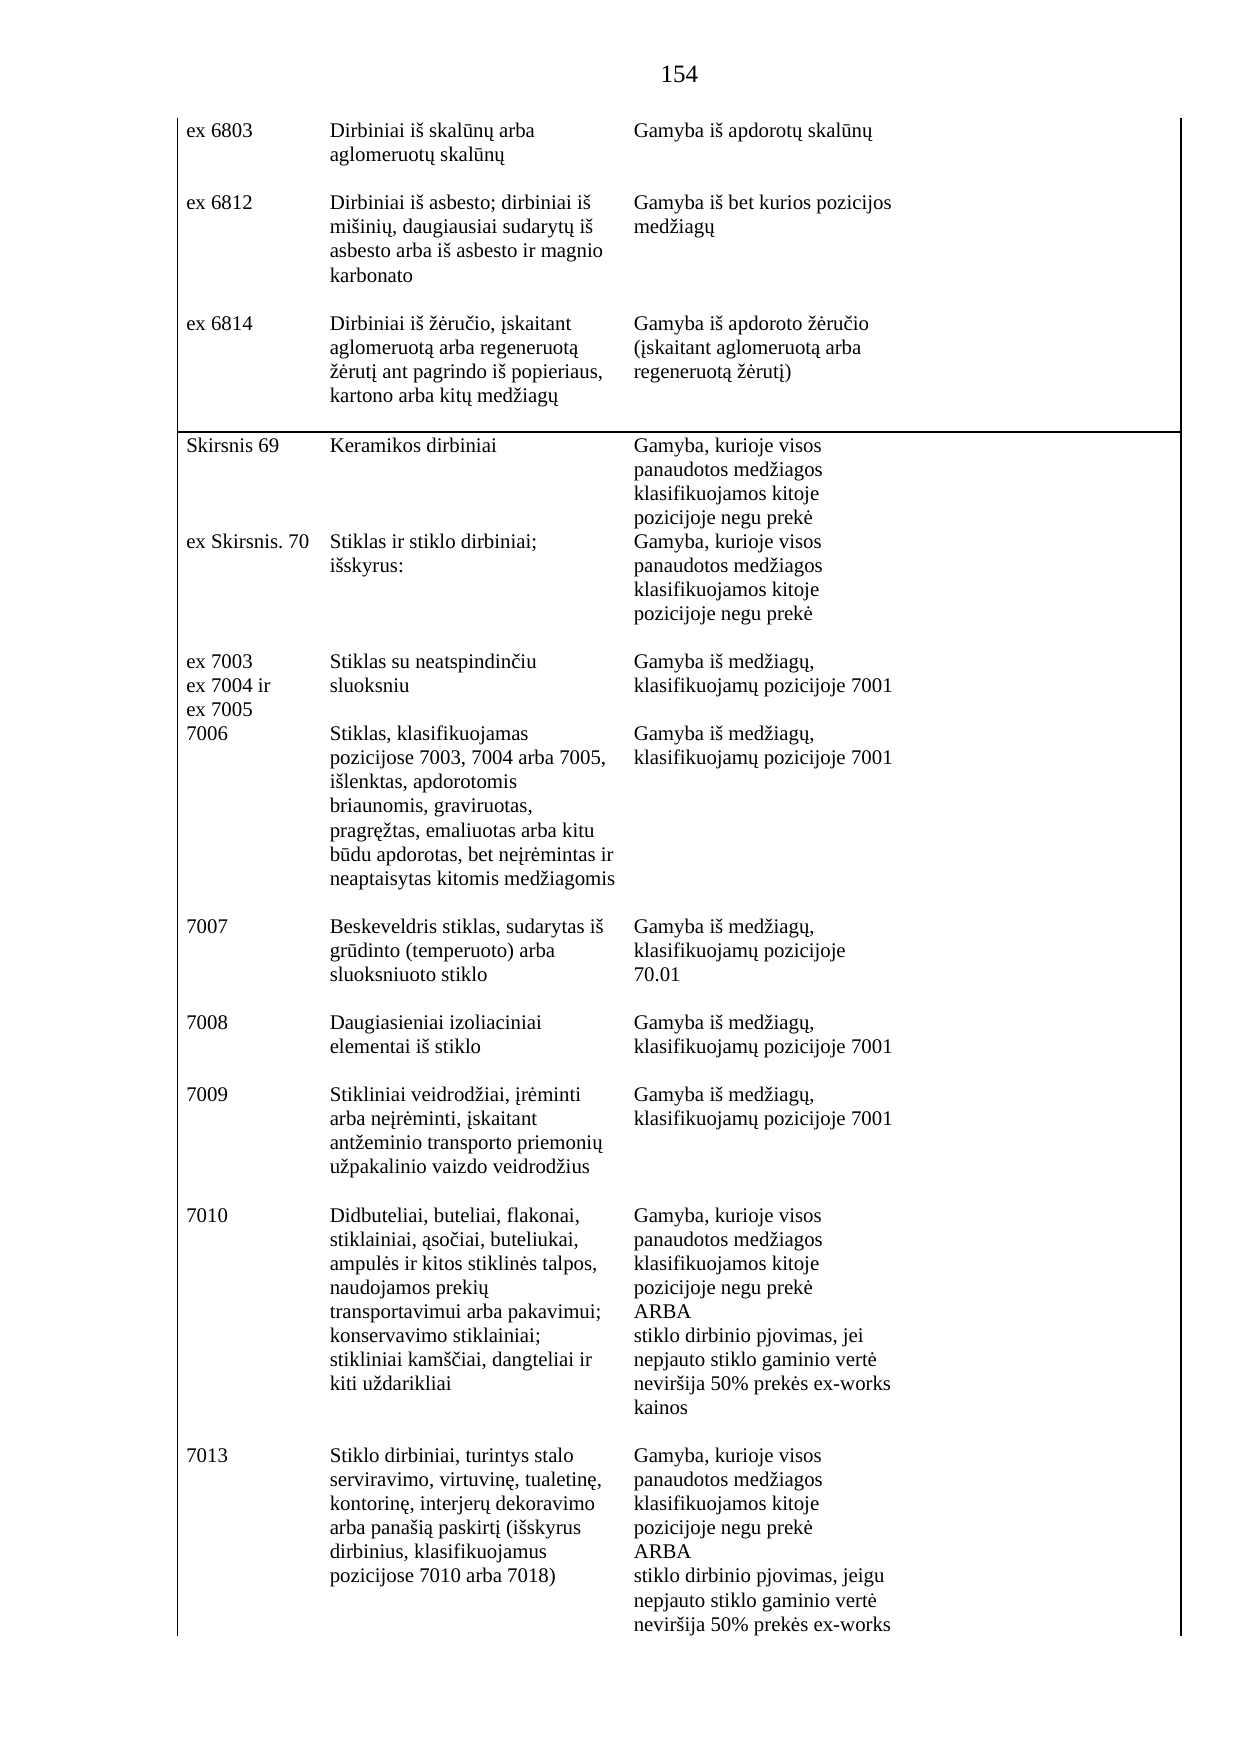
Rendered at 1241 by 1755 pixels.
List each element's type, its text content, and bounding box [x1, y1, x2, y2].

table_cell [906, 118, 1180, 190]
table_cell Gamyba iš medžiagų, klasifikuojamų pozicijoje 7001 [625, 721, 906, 914]
table_cell ex Skirsnis. 70 [178, 529, 321, 649]
table_cell Stiklas ir stiklo dirbiniai; išskyrus: [321, 529, 625, 649]
table_cell Gamyba iš medžiagų, klasifikuojamų pozicijoje 7001 [625, 1082, 906, 1202]
table_cell 7008 [178, 1010, 321, 1082]
table_cell [906, 311, 1180, 431]
table_cell Stiklas, klasifikuojamas pozicijose 7003, 7004 arba 7005, išlenktas, apdorotomis briaunomis, graviruotas, pragręžtas, emaliuotas arba kitu būdu apdorotas, bet neįrėmintas ir neaptaisytas kitomis medžiagomis [321, 721, 625, 914]
table_cell Gamyba iš apdorotų skalūnų [625, 118, 906, 190]
table_cell Gamyba iš medžiagų, klasifikuojamų pozicijoje 7001 [625, 649, 906, 721]
table_cell Dirbiniai iš asbesto; dirbiniai iš mišinių, daugiausiai sudarytų iš asbesto arba iš asbesto ir magnio karbonato [321, 190, 625, 311]
table_cell Stiklas su neatspindinčiu sluoksniu [321, 649, 625, 721]
table_cell ex 7003 ex 7004 ir ex 7005 [178, 649, 321, 721]
table_cell Stiklo dirbiniai, turintys stalo serviravimo, virtuvinę, tualetinę, kontorinę, interjerų dekoravimo arba panašią paskirtį (išskyrus dirbinius, klasifikuojamus pozicijose 7010 arba 7018) [321, 1443, 625, 1636]
table_cell 7006 [178, 721, 321, 914]
table_cell Gamyba, kurioje visos panaudotos medžiagos klasifikuojamos kitoje pozicijoje negu prekė [625, 433, 906, 529]
table_cell Gamyba, kurioje visos panaudotos medžiagos klasifikuojamos kitoje pozicijoje negu prekė ARBA stiklo dirbinio pjovimas, jei nepjauto stiklo gaminio vertė neviršija 50% prekės ex-works kainos [625, 1203, 906, 1443]
table_cell [906, 1203, 1180, 1443]
table_cell [906, 529, 1180, 649]
table_cell 7010 [178, 1203, 321, 1443]
table_cell Keramikos dirbiniai [321, 433, 625, 529]
table_cell [906, 649, 1180, 721]
table_cell Gamyba iš apdoroto žėručio (įskaitant aglomeruotą arba regeneruotą žėrutį) [625, 311, 906, 431]
table_cell 7007 [178, 914, 321, 1010]
table_cell Stikliniai veidrodžiai, įrėminti arba neįrėminti, įskaitant antžeminio transporto priemonių užpakalinio vaizdo veidrodžius [321, 1082, 625, 1202]
table_cell Skirsnis 69 [178, 433, 321, 529]
table_cell Dirbiniai iš žėručio, įskaitant aglomeruotą arba regeneruotą žėrutį ant pagrindo iš popieriaus, kartono arba kitų medžiagų [321, 311, 625, 431]
table_cell Gamyba iš bet kurios pozicijos medžiagų [625, 190, 906, 311]
table_cell ex 6814 [178, 311, 321, 431]
table_cell [906, 1443, 1180, 1636]
table_cell 7009 [178, 1082, 321, 1202]
table_cell [906, 1082, 1180, 1202]
table_cell Gamyba, kurioje visos panaudotos medžiagos klasifikuojamos kitoje pozicijoje negu prekė [625, 529, 906, 649]
table_cell Gamyba iš medžiagų, klasifikuojamų pozicijoje 70.01 [625, 914, 906, 1010]
table_cell Daugiasieniai izoliaciniai elementai iš stiklo [321, 1010, 625, 1082]
table_cell 7013 [178, 1443, 321, 1636]
table_cell Gamyba iš medžiagų, klasifikuojamų pozicijoje 7001 [625, 1010, 906, 1082]
table_cell [906, 1010, 1180, 1082]
table_cell [906, 433, 1180, 529]
table_cell Dirbiniai iš skalūnų arba aglomeruotų skalūnų [321, 118, 625, 190]
table_cell Didbuteliai, buteliai, flakonai, stiklainiai, ąsočiai, buteliukai, ampulės ir kitos stiklinės talpos, naudojamos prekių transportavimui arba pakavimui; konservavimo stiklainiai; stikliniai kamščiai, dangteliai ir kiti uždarikliai [321, 1203, 625, 1443]
table_cell [906, 914, 1180, 1010]
table_cell [906, 190, 1180, 311]
table_cell Beskeveldris stiklas, sudarytas iš grūdinto (temperuoto) arba sluoksniuoto stiklo [321, 914, 625, 1010]
table_cell Gamyba, kurioje visos panaudotos medžiagos klasifikuojamos kitoje pozicijoje negu prekė ARBA stiklo dirbinio pjovimas, jeigu nepjauto stiklo gaminio vertė neviršija 50% prekės ex-works [625, 1443, 906, 1636]
table_cell ex 6803 [178, 118, 321, 190]
table_cell ex 6812 [178, 190, 321, 311]
table_cell [906, 721, 1180, 914]
